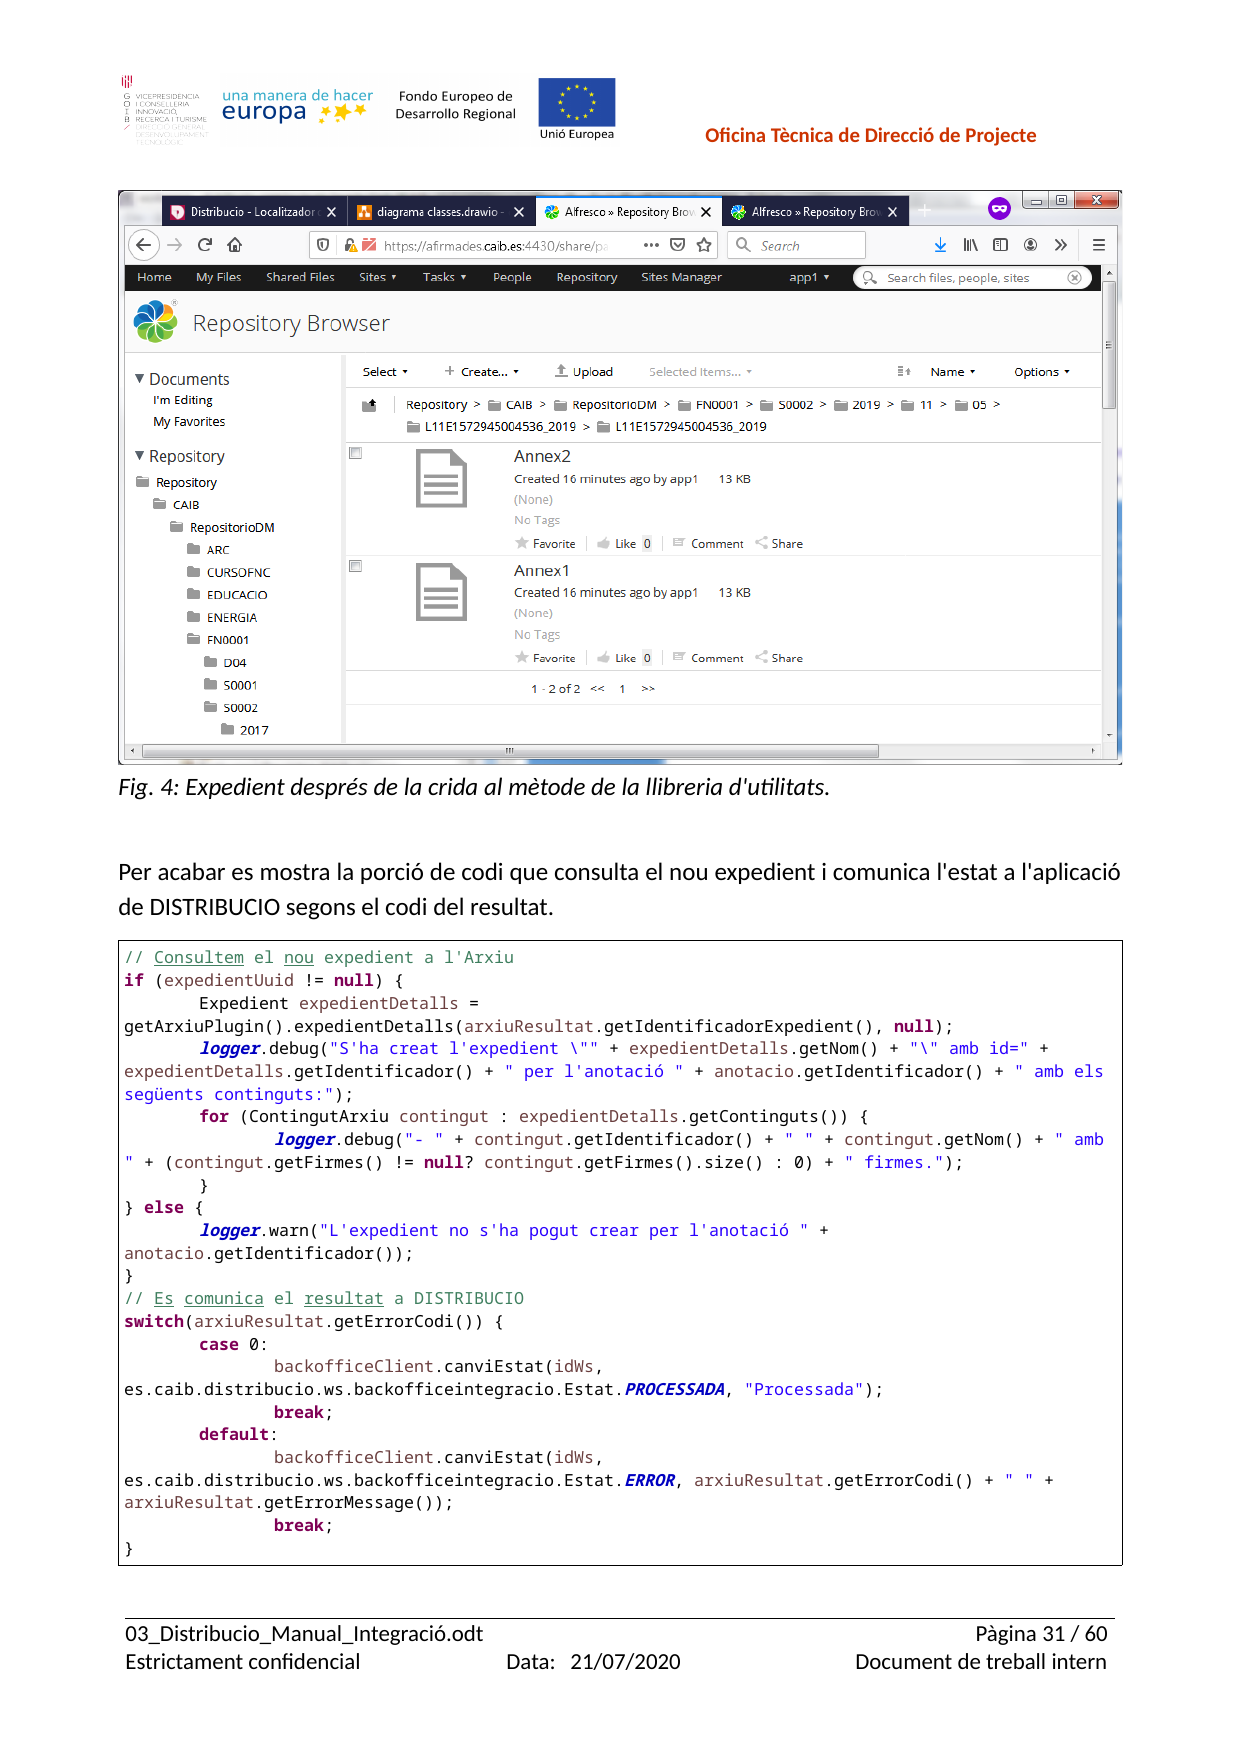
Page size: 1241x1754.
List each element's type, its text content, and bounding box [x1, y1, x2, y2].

table_header // Consultem el nou expedient a l'Arxiu if (expedientUuid != null) { Expedient expedientDetalls = getArxiuPlugin().expedientDetalls(arxiuResultat.getIdentificadorExpedient(), null); logger.debug("S'ha creat l'expedient \"" + expedientDetalls.getNom() + "\" amb id=" + expedientDetalls.getIdentificador() + " per l'anotació " + anotacio.getIdentificador() + " amb els següents continguts:"); for (ContingutArxiu contingut : expedientDetalls.getContinguts()) { logger.debug("- " + contingut.getIdentificador() + " " + contingut.getNom() + " amb " + (contingut.getFirmes() != null? contingut.getFirmes().size() : 0) + " firmes."); } } else { logger.warn("L'expedient no s'ha pogut crear per l'anotació " + anotacio.getIdentificador()); } // Es comunica el resultat a DISTRIBUCIO switch(arxiuResultat.getErrorCodi()) { case 0: backofficeClient.canviEstat(idWs, es.caib.distribucio.ws.backofficeintegracio.Estat.PROCESSADA, "Processada"); break; default: backofficeClient.canviEstat(idWs, es.caib.distribucio.ws.backofficeintegracio.Estat.ERROR, arxiuResultat.getErrorCodi() + " " + arxiuResultat.getErrorMessage()); break; } [119, 941, 1122, 1565]
text Per acabar es mostra la porció de codi que consulta el nou expedient i comunica l'estat a l'aplicació de DISTRIBUCIO segons el codi del resultat. [118, 856, 1122, 921]
picture [118, 190, 1123, 765]
picture [118, 73, 213, 147]
text Fig. 4: Expedient després de la crida al mètode de la llibreria d'utilitats. [118, 765, 1122, 802]
picture [219, 73, 621, 147]
